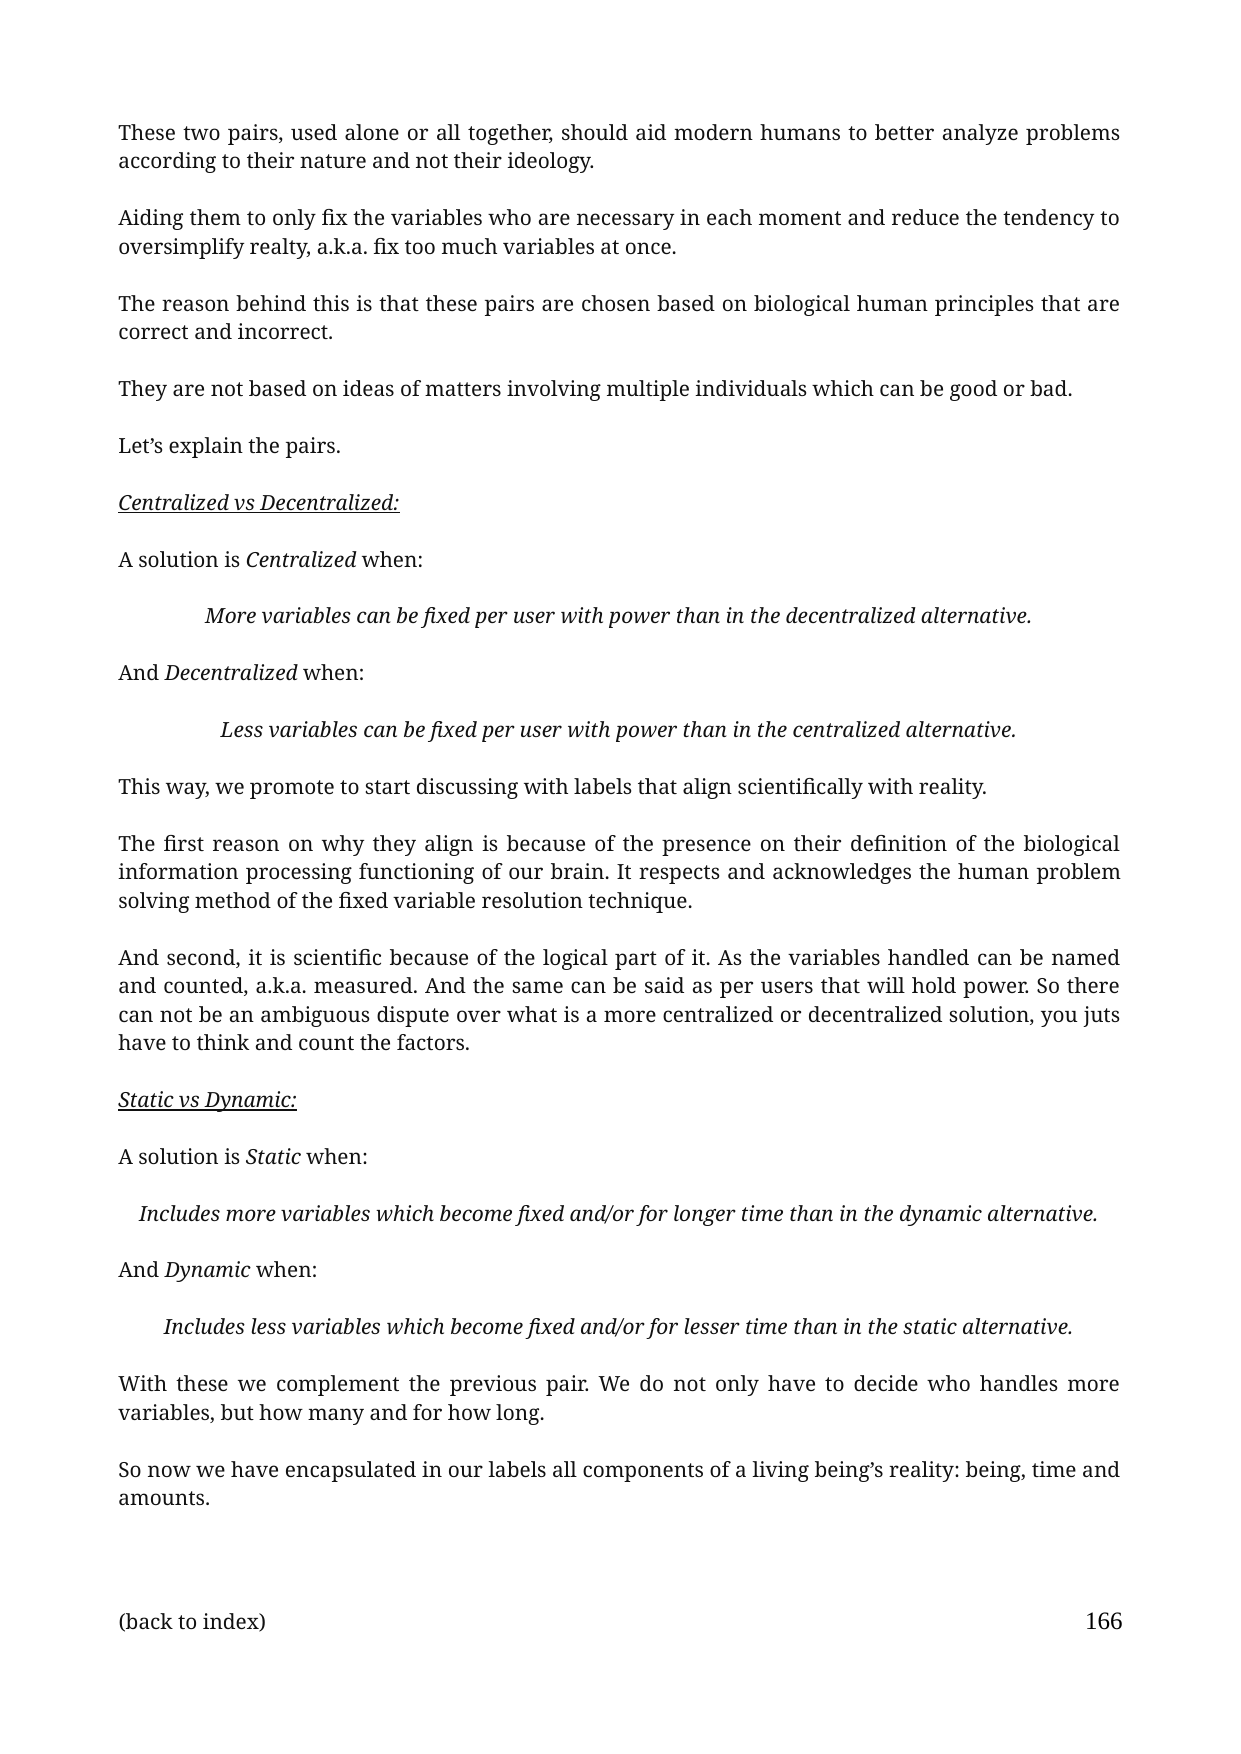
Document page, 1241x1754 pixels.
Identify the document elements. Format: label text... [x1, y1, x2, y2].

text They are not based on ideas of matters involving multiple individuals which can be good or bad. [118, 374, 1122, 402]
text Centralized vs Decentralized: [118, 488, 1122, 516]
text And second, it is scientific because of the logical part of it. As the variables handled can be named and counted, a.k.a. measured. And the same can be said as per users that will hold power. So there can not be an ambiguous dispute over what is a more centralized or decentralized solution, you juts have to think and count the factors. [118, 943, 1122, 1057]
text A solution is Centralized when: [118, 545, 1122, 573]
text More variables can be fixed per user with power than in the decentralized alternative. [118, 602, 1122, 630]
text This way, we promote to start discussing with labels that align scientifically with reality. [118, 772, 1122, 801]
text The reason behind this is that these pairs are chosen based on biological human principles that are correct and incorrect. [118, 289, 1122, 346]
text Includes more variables which become fixed and/or for longer time than in the dynamic alternative. [118, 1199, 1122, 1227]
text Includes less variables which become fixed and/or for lesser time than in the static alternative. [118, 1312, 1122, 1341]
text So now we have encapsulated in our labels all components of a living being’s reality: being, time and amounts. [118, 1455, 1122, 1512]
text A solution is Static when: [118, 1142, 1122, 1170]
text Less variables can be fixed per user with power than in the centralized alternative. [118, 715, 1122, 744]
text These two pairs, used alone or all together, should aid modern humans to better analyze problems according to their nature and not their ideology. [118, 118, 1122, 175]
text Static vs Dynamic: [118, 1085, 1122, 1113]
text And Decentralized when: [118, 658, 1122, 687]
text With these we complement the previous pair. We do not only have to decide who handles more variables, but how many and for how long. [118, 1369, 1122, 1426]
text The first reason on why they align is because of the presence on their definition of the biological information processing functioning of our brain. It respects and acknowledges the human problem solving method of the fixed variable resolution technique. [118, 829, 1122, 914]
text Aiding them to only fix the variables who are necessary in each moment and reduce the tendency to oversimplify realty, a.k.a. fix too much variables at once. [118, 203, 1122, 260]
text Let’s explain the pairs. [118, 431, 1122, 459]
text And Dynamic when: [118, 1256, 1122, 1284]
